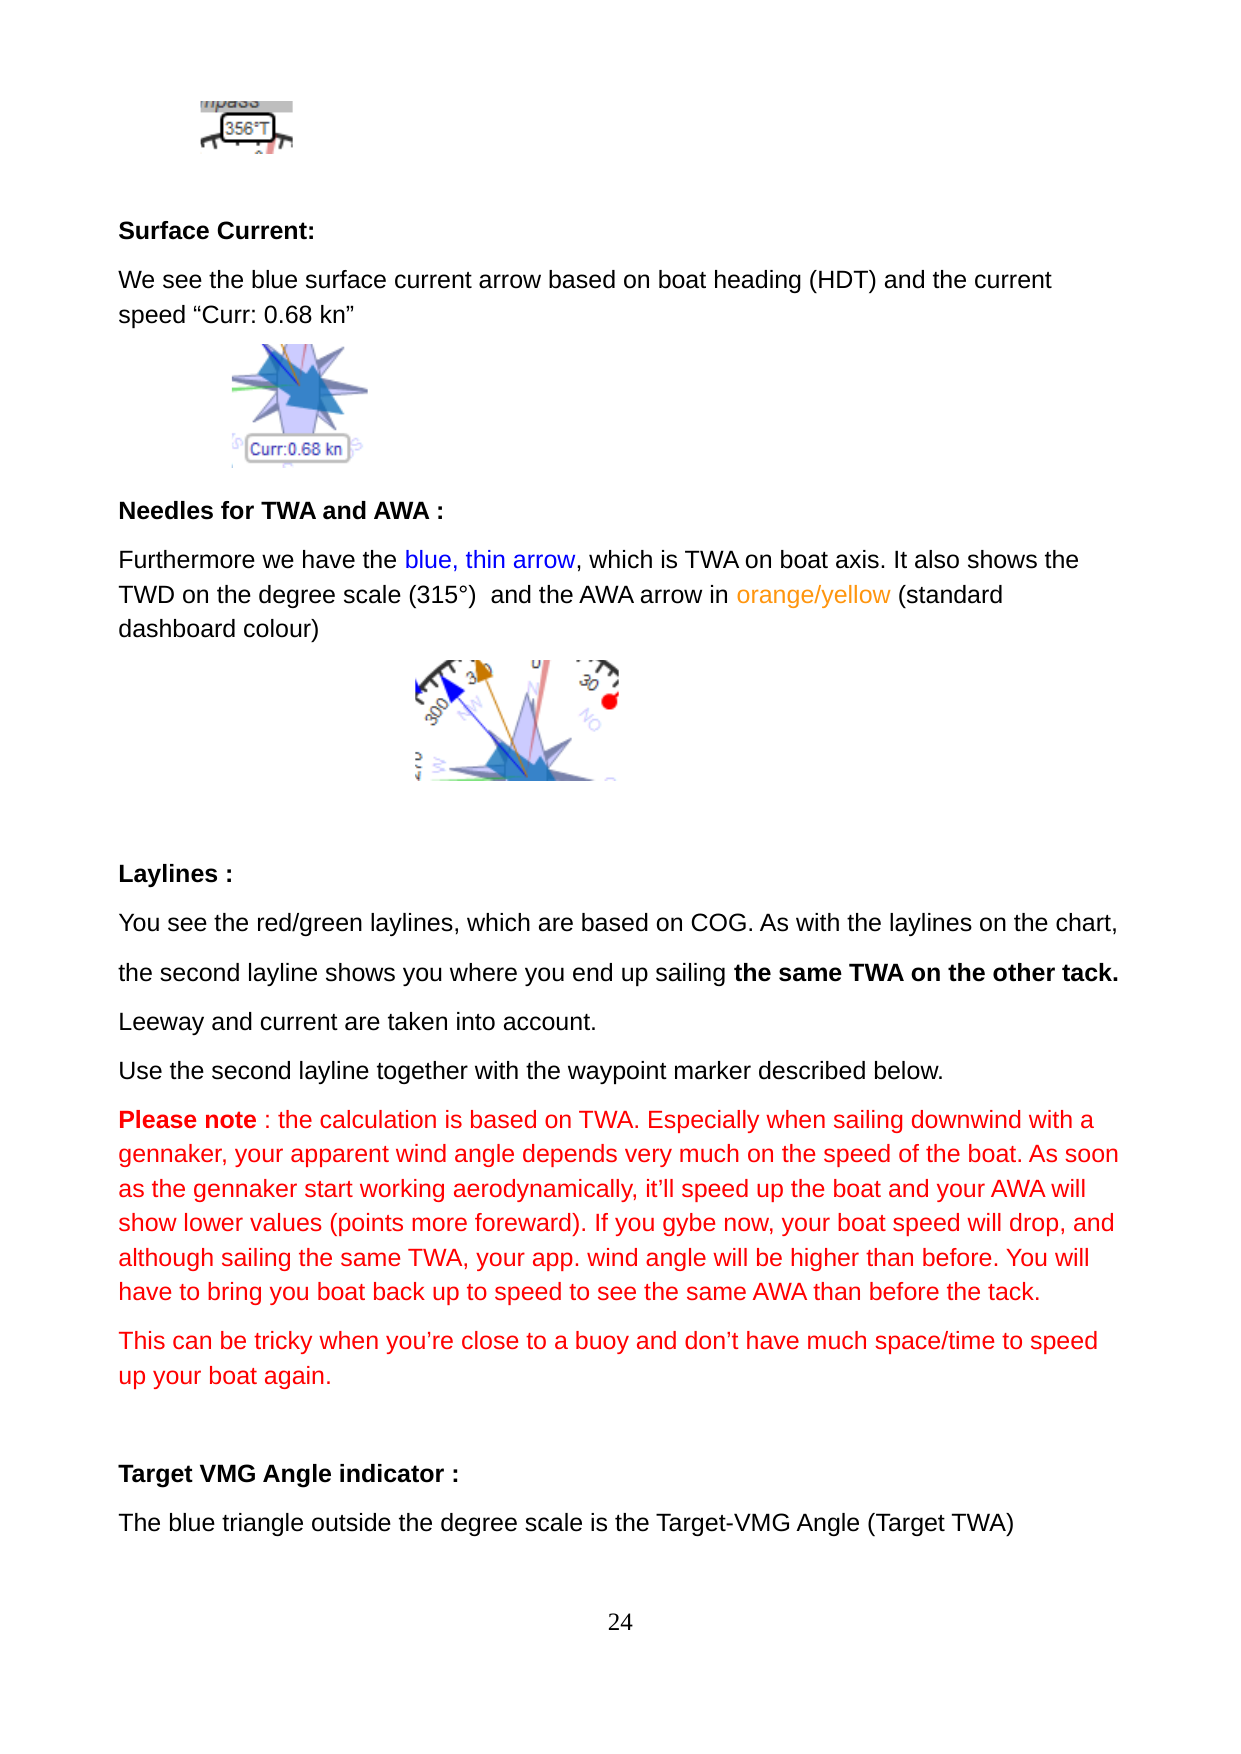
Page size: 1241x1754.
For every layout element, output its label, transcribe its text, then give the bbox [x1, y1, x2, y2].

text Leeway and current are taken into account. [118, 1007, 1122, 1035]
text the second layline shows you where you end up sailing the same TWA on the other tack. [118, 957, 1122, 986]
text This can be tricky when you’re close to a buoy and don’t have much space/time to speed up your boat again. [118, 1326, 1122, 1389]
picture [415, 660, 619, 781]
text Target VMG Angle indicator : [118, 1459, 1122, 1487]
text Furthermore we have the blue, thin arrow, which is TWA on boat axis. It also shows the TWD on the degree scale (315°) and the AWA arrow in orange/yellow (standard dashboard colour) [118, 545, 1122, 643]
text The blue triangle outside the degree scale is the Target-VMG Angle (Target TWA) [118, 1508, 1122, 1537]
text Please note : the calculation is based on TWA. Especially when sailing downwind with a gennaker, your apparent wind angle depends very much on the speed of the boat. As soon as the gennaker start working aerodynamically, it’ll speed up the boat and your AWA will show lower values (points more foreward). If you gybe now, your boat speed will drop, and although sailing the same TWA, your app. wind angle will be higher than before. You will have to bring you boat back up to speed to see the same AWA than before the tack. [118, 1105, 1122, 1306]
picture [231, 344, 368, 468]
picture [200, 101, 293, 154]
text Surface Current: [118, 216, 1122, 245]
text Needles for TWA and AWA : [118, 496, 1122, 525]
text Use the second layline together with the waypoint marker described below. [118, 1056, 1122, 1084]
text Laylines : [118, 859, 1122, 888]
text We see the blue surface current arrow based on boat heading (HDT) and the current speed “Curr: 0.68 kn” [118, 265, 1122, 328]
text You see the red/green laylines, which are based on COG. As with the laylines on the chart, [118, 908, 1122, 937]
